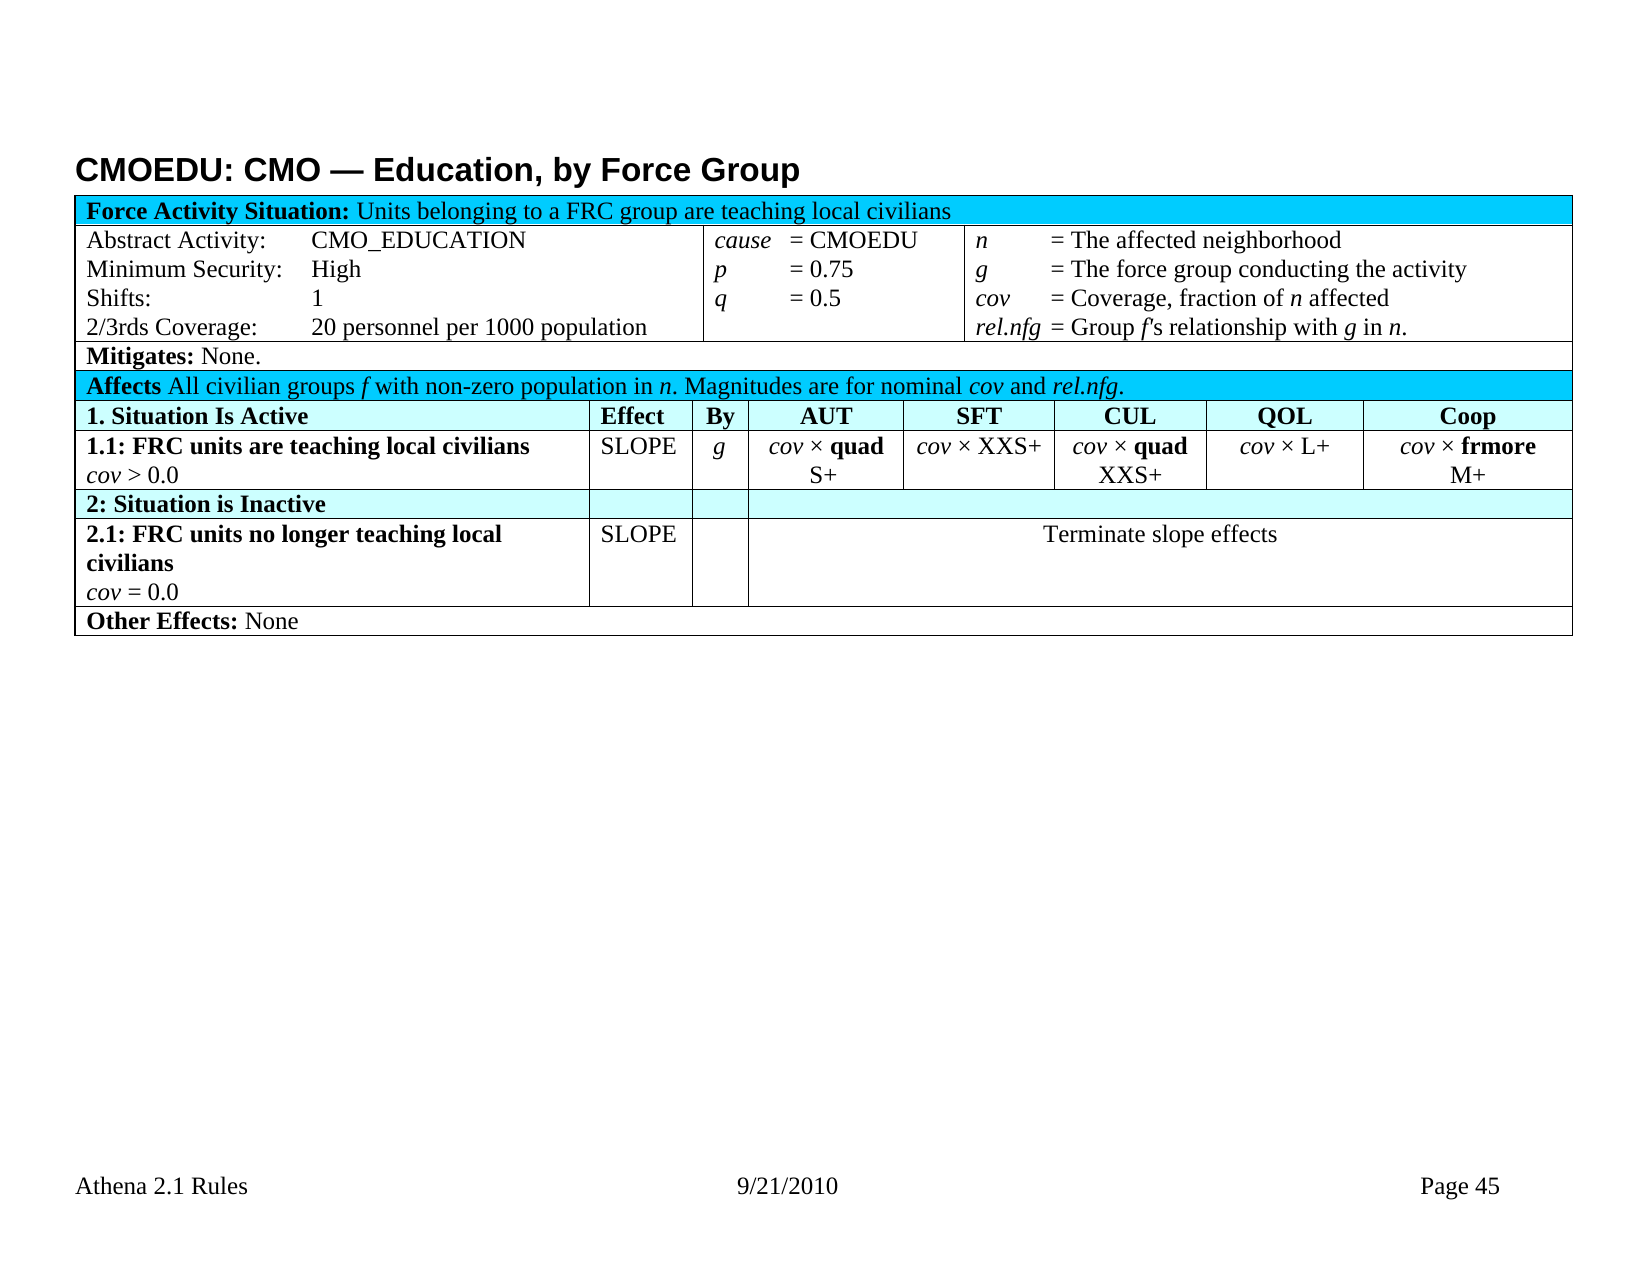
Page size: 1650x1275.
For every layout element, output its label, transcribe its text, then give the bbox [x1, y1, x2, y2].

table_header Force Activity Situation: Units belonging to a FRC group are teaching local civilians [76, 196, 1572, 224]
table_cell cov × quad S+ [749, 431, 903, 488]
table_cell Terminate slope effects [749, 519, 1572, 606]
text CMOEDU: CMO — Education, by Force Group [75, 150, 1575, 188]
table_cell [693, 490, 748, 518]
table_cell 1.1: FRC units are teaching local civilians cov > 0.0 [76, 431, 589, 488]
table_cell Mitigates: None. [76, 342, 1572, 370]
table_cell 2: Situation is Inactive [76, 490, 589, 518]
table_cell AUT [749, 401, 903, 430]
table_cell By [693, 401, 748, 430]
table_cell [749, 490, 1572, 518]
table_cell n = The affected neighborhood g = The force group conducting the activity cov = Coverage, fraction of n affected rel.nfg = Group f's relationship with g in n. [965, 226, 1572, 341]
table_cell cov × L+ [1207, 431, 1363, 488]
table_cell [693, 519, 748, 606]
table_cell SLOPE [590, 519, 692, 606]
table_cell 1. Situation Is Active [76, 401, 589, 430]
table_cell [590, 490, 692, 518]
table_cell SLOPE [590, 431, 692, 488]
table_cell Abstract Activity: CMO_EDUCATION Minimum Security: High Shifts: 1 2/3rds Coverage: 20 personnel per 1000 population [76, 226, 703, 341]
table_cell Other Effects: None [76, 607, 1572, 635]
table_cell Coop [1364, 401, 1572, 430]
table_cell SFT [904, 401, 1054, 430]
table_cell Affects All civilian groups f with non-zero population in n. Magnitudes are for nominal cov and rel.nfg. [76, 371, 1572, 400]
table_cell cov × frmore M+ [1364, 431, 1572, 488]
table_cell 2.1: FRC units no longer teaching local civilians cov = 0.0 [76, 519, 589, 606]
table_cell Effect [590, 401, 692, 430]
table_cell cause = CMOEDU p = 0.75 q = 0.5 [704, 226, 964, 341]
table_cell cov × XXS+ [904, 431, 1054, 488]
table_cell QOL [1207, 401, 1363, 430]
table_cell g [693, 431, 748, 488]
table_cell cov × quad XXS+ [1055, 431, 1206, 488]
table_cell CUL [1055, 401, 1206, 430]
